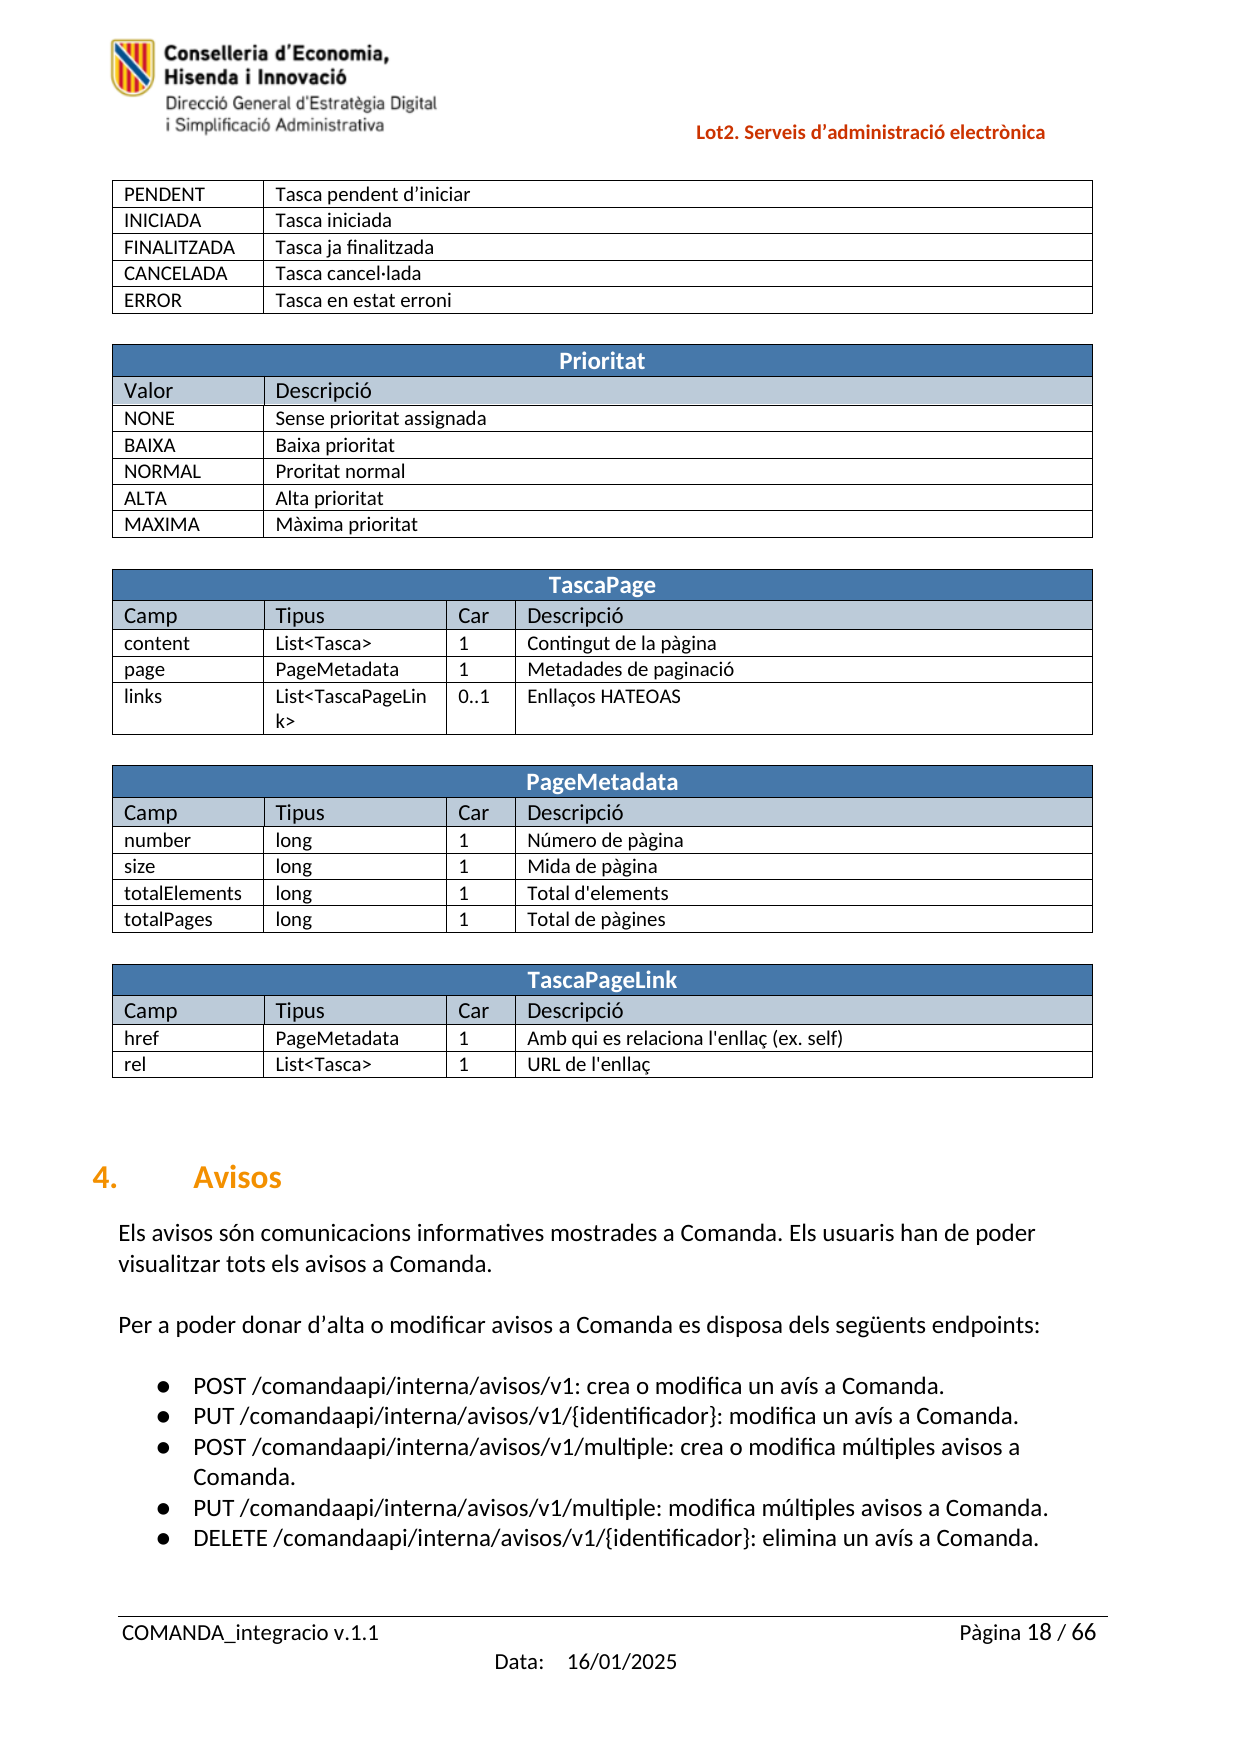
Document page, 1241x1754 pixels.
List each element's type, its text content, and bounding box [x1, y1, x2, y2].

table_cell List<Tasca> [264, 1052, 446, 1077]
table_cell Màxima prioritat [264, 511, 1092, 537]
table_header Prioritat [113, 345, 1092, 376]
table_cell List<TascaPageLink> [264, 683, 446, 734]
table_cell size [113, 854, 263, 879]
table_cell Tasca pendent d’iniciar [264, 181, 1092, 207]
text Els avisos són comunicacions informatives mostrades a Comanda. Els usuaris han de poder visualitzar tots els avisos a Comanda. [118, 1217, 1122, 1278]
table_cell Metadades de paginació [516, 657, 1092, 682]
table_cell long [264, 906, 446, 932]
table_cell List<Tasca> [264, 630, 446, 656]
table_cell 1 [447, 854, 515, 879]
table_cell 1 [447, 630, 515, 656]
table_cell Amb qui es relaciona l'enllaç (ex. self) [516, 1025, 1092, 1051]
table_cell Baixa prioritat [264, 432, 1092, 457]
table_cell Descripció [265, 377, 1092, 404]
table_cell Camp [113, 601, 264, 629]
table_cell Car [447, 798, 515, 826]
table_cell BAIXA [113, 432, 263, 457]
table_cell Contingut de la pàgina [516, 630, 1092, 656]
subtitle Avisos [118, 1156, 1122, 1197]
table_cell Descripció [516, 996, 1092, 1024]
table_cell Valor [113, 377, 264, 404]
table_cell Tasca ja finalitzada [264, 234, 1092, 259]
list PUT /comandaapi/interna/avisos/v1/{identificador}: modifica un avís a Comanda. [156, 1400, 1122, 1431]
table_cell Tasca iniciada [264, 208, 1092, 233]
table_cell Tipus [265, 798, 446, 826]
table_cell totalElements [113, 880, 263, 905]
table_cell ERROR [113, 287, 263, 312]
table_cell Descripció [516, 798, 1092, 826]
table_cell Proritat normal [264, 459, 1092, 484]
table_header PageMetadata [113, 766, 1092, 797]
list PUT /comandaapi/interna/avisos/v1/multiple: modifica múltiples avisos a Comanda. [156, 1492, 1122, 1522]
table_cell Tipus [265, 996, 446, 1024]
table_cell links [113, 683, 263, 734]
table_cell Tipus [265, 601, 446, 629]
table_header TascaPageLink [113, 965, 1092, 995]
table_cell Car [447, 601, 515, 629]
table_cell NONE [113, 406, 263, 431]
table_cell Sense prioritat assignada [264, 406, 1092, 431]
table_cell page [113, 657, 263, 682]
table_cell Descripció [516, 601, 1092, 629]
table_cell Tasca cancel·lada [264, 261, 1092, 286]
table_cell Mida de pàgina [516, 854, 1092, 879]
table_cell URL de l'enllaç [516, 1052, 1092, 1077]
table_cell Alta prioritat [264, 485, 1092, 510]
table_cell Camp [113, 798, 264, 826]
table_cell content [113, 630, 263, 656]
table_cell long [264, 880, 446, 905]
table_cell 1 [447, 827, 515, 852]
table_cell FINALITZADA [113, 234, 263, 259]
list POST /comandaapi/interna/avisos/v1/multiple: crea o modifica múltiples avisos a Comanda. [156, 1431, 1122, 1492]
table_cell PageMetadata [264, 1025, 446, 1051]
list POST /comandaapi/interna/avisos/v1: crea o modifica un avís a Comanda. [156, 1370, 1122, 1400]
table_cell number [113, 827, 263, 852]
picture [100, 26, 467, 156]
table_cell 0..1 [447, 683, 515, 734]
table_cell NORMAL [113, 459, 263, 484]
table_cell INICIADA [113, 208, 263, 233]
table_cell long [264, 854, 446, 879]
table_cell 1 [447, 657, 515, 682]
table_cell rel [113, 1052, 263, 1077]
table_cell 1 [447, 1052, 515, 1077]
table_cell PENDENT [113, 181, 263, 207]
table_cell Enllaços HATEOAS [516, 683, 1092, 734]
table_cell PageMetadata [264, 657, 446, 682]
text Per a poder donar d’alta o modificar avisos a Comanda es disposa dels següents endpoints: [118, 1309, 1122, 1339]
table_cell 1 [447, 880, 515, 905]
table_cell 1 [447, 1025, 515, 1051]
table_cell Total de pàgines [516, 906, 1092, 932]
table_cell totalPages [113, 906, 263, 932]
table_cell long [264, 827, 446, 852]
table_cell CANCELADA [113, 261, 263, 286]
table_cell ALTA [113, 485, 263, 510]
table_cell Número de pàgina [516, 827, 1092, 852]
table_cell Total d'elements [516, 880, 1092, 905]
table_cell MAXIMA [113, 511, 263, 537]
table_cell 1 [447, 906, 515, 932]
table_cell Car [447, 996, 515, 1024]
table_cell Camp [113, 996, 264, 1024]
table_cell Tasca en estat erroni [264, 287, 1092, 312]
table_header TascaPage [113, 570, 1092, 600]
list DELETE /comandaapi/interna/avisos/v1/{identificador}: elimina un avís a Comanda. [156, 1522, 1122, 1553]
table_cell href [113, 1025, 263, 1051]
